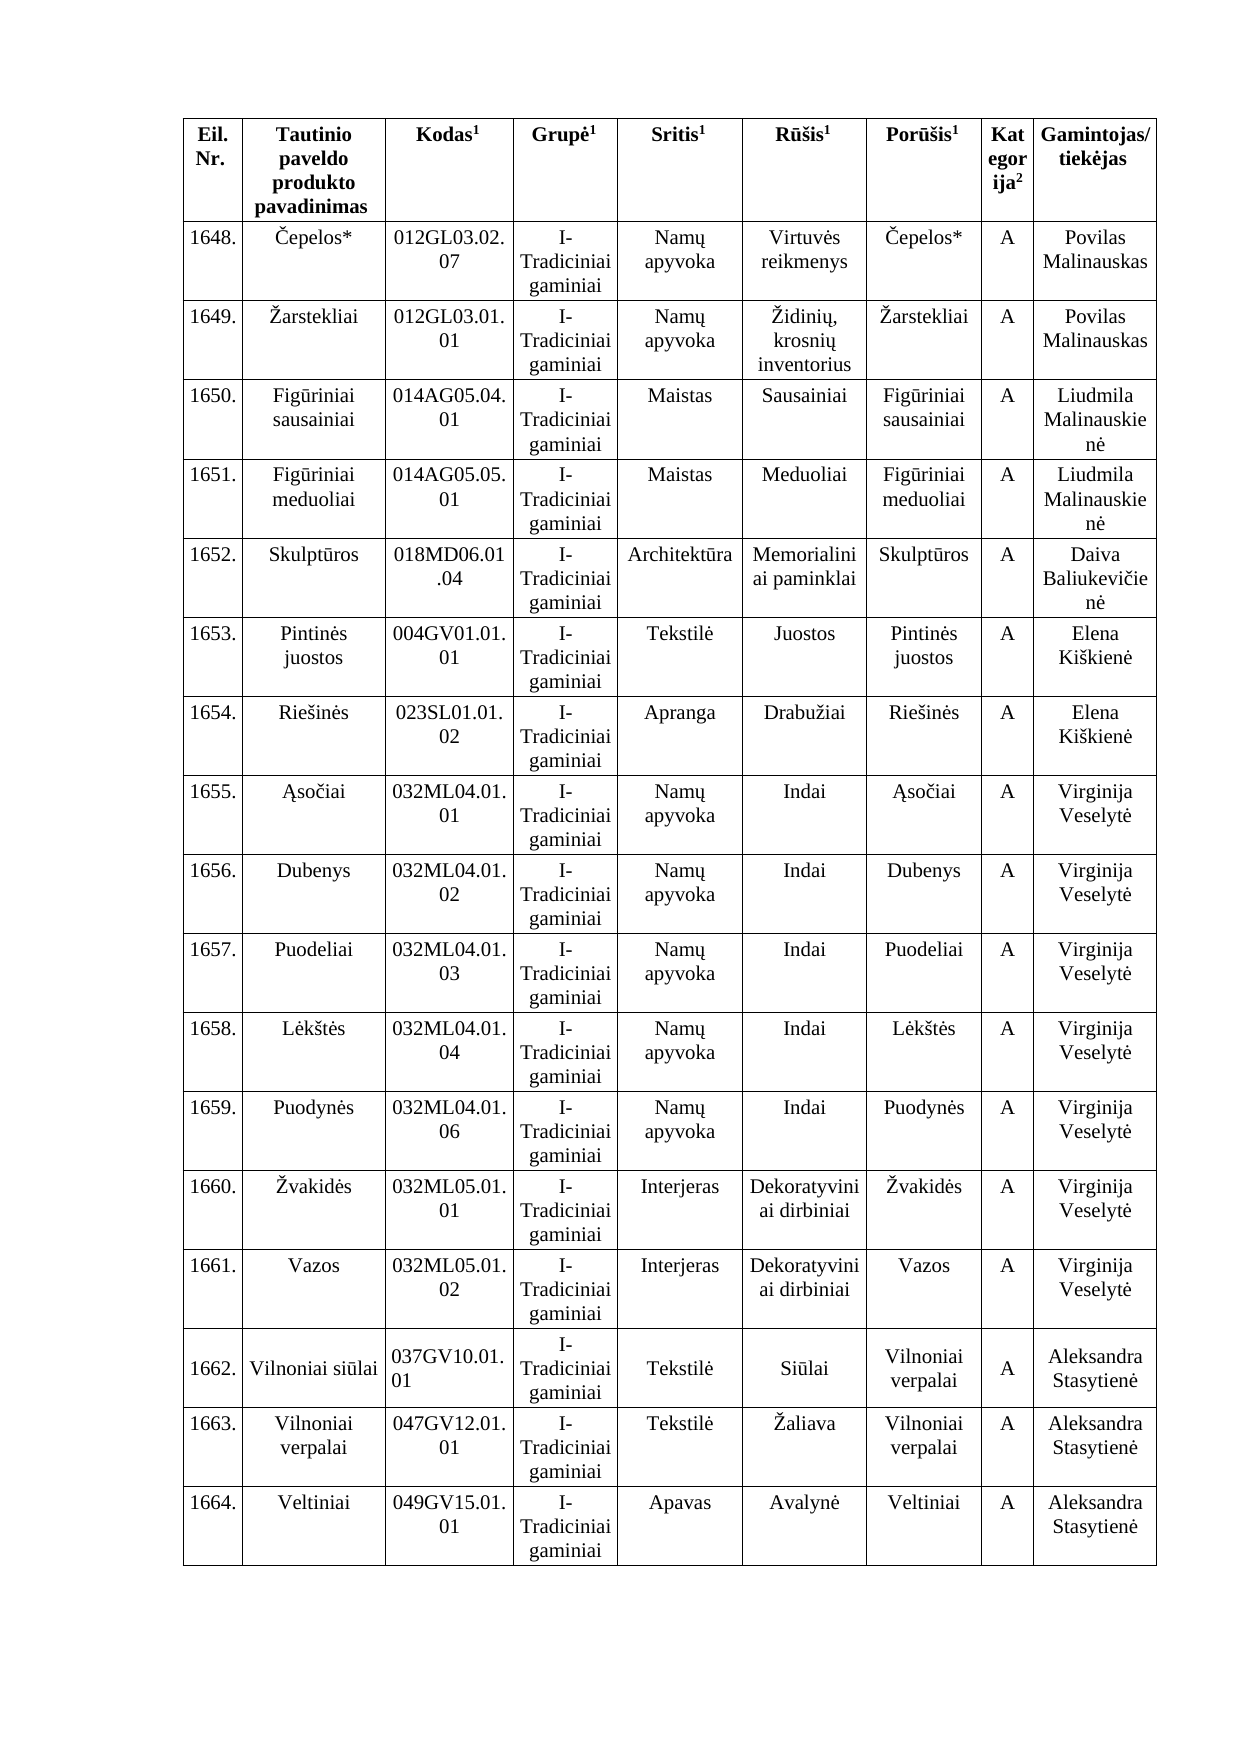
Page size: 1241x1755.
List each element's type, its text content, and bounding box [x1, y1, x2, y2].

table_cell I-Tradiciniai gaminiai [514, 1487, 617, 1565]
table_cell Vilnoniai verpalai [243, 1408, 385, 1486]
table_cell Juostos [743, 618, 866, 696]
table_cell Puodeliai [867, 934, 981, 1012]
table_cell Figūriniai sausainiai [243, 380, 385, 458]
table_cell 032ML04.01.06 [386, 1092, 513, 1170]
table_cell A [982, 1092, 1033, 1170]
table_cell Namų apyvoka [618, 1092, 742, 1170]
table_cell 049GV15.01.01 [386, 1487, 513, 1565]
table_cell A [982, 460, 1033, 537]
table_cell I-Tradiciniai gaminiai [514, 380, 617, 458]
table_cell Virtuvės reikmenys [743, 222, 866, 300]
table_cell A [982, 539, 1033, 617]
table_cell 014AG05.04.01 [386, 380, 513, 458]
table_cell I-Tradiciniai gaminiai [514, 855, 617, 933]
table_cell Meduoliai [743, 460, 866, 537]
table_cell Virginija Veselytė [1034, 934, 1156, 1012]
table_cell Virginija Veselytė [1034, 1171, 1156, 1249]
table_cell Pintinės juostos [243, 618, 385, 696]
table_cell 1657. [184, 934, 242, 1012]
table_cell I-Tradiciniai gaminiai [514, 222, 617, 300]
table_cell A [982, 1013, 1033, 1091]
table_cell A [982, 301, 1033, 379]
table_cell Daiva Baliukevičienė [1034, 539, 1156, 617]
table_cell Veltiniai [243, 1487, 385, 1565]
table_cell 032ML04.01.03 [386, 934, 513, 1012]
table_cell Namų apyvoka [618, 222, 742, 300]
table_cell Namų apyvoka [618, 855, 742, 933]
table_cell Vazos [243, 1250, 385, 1328]
table_cell 032ML04.01.04 [386, 1013, 513, 1091]
table_cell A [982, 380, 1033, 458]
table_cell Žarstekliai [867, 301, 981, 379]
table_cell A [982, 618, 1033, 696]
table_cell Žaliava [743, 1408, 866, 1486]
table_cell 018MD06.01.04 [386, 539, 513, 617]
table_cell Indai [743, 855, 866, 933]
table_cell Pintinės juostos [867, 618, 981, 696]
table_cell Memorialiniai paminklai [743, 539, 866, 617]
table_cell I-Tradiciniai gaminiai [514, 618, 617, 696]
table_cell Lėkštės [867, 1013, 981, 1091]
table_cell I-Tradiciniai gaminiai [514, 1250, 617, 1328]
table_cell A [982, 855, 1033, 933]
table_cell A [982, 1329, 1033, 1407]
table_cell 1661. [184, 1250, 242, 1328]
table_cell Vilnoniai verpalai [867, 1329, 981, 1407]
table_cell 037GV10.01.01 [386, 1329, 513, 1407]
table_cell 1660. [184, 1171, 242, 1249]
table_cell 014AG05.05.01 [386, 460, 513, 537]
table_header Kodas1 [386, 119, 513, 221]
table_header Gamintojas/ tiekėjas [1034, 119, 1156, 221]
table_cell Apavas [618, 1487, 742, 1565]
table_cell Puodynės [243, 1092, 385, 1170]
table_cell Skulptūros [867, 539, 981, 617]
table_cell A [982, 934, 1033, 1012]
table_cell Povilas Malinauskas [1034, 222, 1156, 300]
table_cell Dekoratyviniai dirbiniai [743, 1171, 866, 1249]
table_cell 047GV12.01.01 [386, 1408, 513, 1486]
table_cell Namų apyvoka [618, 301, 742, 379]
table_cell Indai [743, 1092, 866, 1170]
table_cell 1664. [184, 1487, 242, 1565]
table_cell Povilas Malinauskas [1034, 301, 1156, 379]
table_cell Virginija Veselytė [1034, 1013, 1156, 1091]
table_cell Virginija Veselytė [1034, 1250, 1156, 1328]
table_cell Architektūra [618, 539, 742, 617]
table_cell Žarstekliai [243, 301, 385, 379]
table_cell Namų apyvoka [618, 1013, 742, 1091]
table_cell A [982, 1250, 1033, 1328]
table_cell Dekoratyviniai dirbiniai [743, 1250, 866, 1328]
table_cell Indai [743, 934, 866, 1012]
table_header Sritis1 [618, 119, 742, 221]
table_cell 1649. [184, 301, 242, 379]
table_cell Virginija Veselytė [1034, 1092, 1156, 1170]
table_cell Siūlai [743, 1329, 866, 1407]
table_cell Virginija Veselytė [1034, 855, 1156, 933]
table_cell Žvakidės [867, 1171, 981, 1249]
table_cell I-Tradiciniai gaminiai [514, 776, 617, 854]
table_cell Dubenys [243, 855, 385, 933]
table_cell Skulptūros [243, 539, 385, 617]
table_cell Puodynės [867, 1092, 981, 1170]
table_cell Virginija Veselytė [1034, 776, 1156, 854]
table_cell 1655. [184, 776, 242, 854]
table_cell 1663. [184, 1408, 242, 1486]
table_cell Čepelos* [867, 222, 981, 300]
table_cell I-Tradiciniai gaminiai [514, 934, 617, 1012]
table_cell Riešinės [243, 697, 385, 775]
table_cell Tekstilė [618, 1408, 742, 1486]
table_cell 1662. [184, 1329, 242, 1407]
table_cell 1658. [184, 1013, 242, 1091]
table_cell 1659. [184, 1092, 242, 1170]
table_cell Tekstilė [618, 618, 742, 696]
table_cell Elena Kiškienė [1034, 697, 1156, 775]
table_cell Indai [743, 1013, 866, 1091]
table_cell Židinių, krosnių inventorius [743, 301, 866, 379]
table_cell Maistas [618, 380, 742, 458]
table_cell I-Tradiciniai gaminiai [514, 539, 617, 617]
table_cell I-Tradiciniai gaminiai [514, 460, 617, 537]
table_cell 1652. [184, 539, 242, 617]
table_cell 1654. [184, 697, 242, 775]
table_cell Aleksandra Stasytienė [1034, 1408, 1156, 1486]
table_cell Veltiniai [867, 1487, 981, 1565]
table_header Grupė1 [514, 119, 617, 221]
table_cell Maistas [618, 460, 742, 537]
table_cell Drabužiai [743, 697, 866, 775]
table_cell I-Tradiciniai gaminiai [514, 1329, 617, 1407]
table_cell Namų apyvoka [618, 934, 742, 1012]
table_cell 1651. [184, 460, 242, 537]
table_cell 1650. [184, 380, 242, 458]
table_cell Figūriniai meduoliai [243, 460, 385, 537]
table_cell Ąsočiai [867, 776, 981, 854]
table_cell Liudmila Malinauskienė [1034, 380, 1156, 458]
table_cell Lėkštės [243, 1013, 385, 1091]
table_cell Indai [743, 776, 866, 854]
table_cell Tekstilė [618, 1329, 742, 1407]
table_header Tautinio paveldo produkto pavadinimas [243, 119, 385, 221]
table_cell Čepelos* [243, 222, 385, 300]
table_cell I-Tradiciniai gaminiai [514, 1092, 617, 1170]
table_cell A [982, 697, 1033, 775]
table_cell Interjeras [618, 1171, 742, 1249]
table_cell I-Tradiciniai gaminiai [514, 1013, 617, 1091]
table_cell I-Tradiciniai gaminiai [514, 301, 617, 379]
table_cell A [982, 1487, 1033, 1565]
table_cell Apranga [618, 697, 742, 775]
table_cell 004GV01.01.01 [386, 618, 513, 696]
table_cell Vilnoniai verpalai [867, 1408, 981, 1486]
table_cell 032ML04.01.02 [386, 855, 513, 933]
table_cell I-Tradiciniai gaminiai [514, 697, 617, 775]
table_cell I-Tradiciniai gaminiai [514, 1408, 617, 1486]
table_header Rūšis1 [743, 119, 866, 221]
table_cell 032ML04.01.01 [386, 776, 513, 854]
table_header Porūšis1 [867, 119, 981, 221]
table_cell I-Tradiciniai gaminiai [514, 1171, 617, 1249]
table_header Eil. Nr. [184, 119, 242, 221]
table_cell Aleksandra Stasytienė [1034, 1487, 1156, 1565]
table_cell Žvakidės [243, 1171, 385, 1249]
table_cell Vilnoniai siūlai [243, 1329, 385, 1407]
table_cell Liudmila Malinauskienė [1034, 460, 1156, 537]
table_cell Vazos [867, 1250, 981, 1328]
table_cell Riešinės [867, 697, 981, 775]
table_cell Interjeras [618, 1250, 742, 1328]
table_cell Aleksandra Stasytienė [1034, 1329, 1156, 1407]
table_cell A [982, 1408, 1033, 1486]
table_cell A [982, 222, 1033, 300]
table_cell 012GL03.01.01 [386, 301, 513, 379]
table_cell 1653. [184, 618, 242, 696]
table_cell 1656. [184, 855, 242, 933]
table_cell 032ML05.01.02 [386, 1250, 513, 1328]
table_cell Avalynė [743, 1487, 866, 1565]
table_cell Figūriniai sausainiai [867, 380, 981, 458]
table_cell Sausainiai [743, 380, 866, 458]
table_cell Namų apyvoka [618, 776, 742, 854]
table_cell Elena Kiškienė [1034, 618, 1156, 696]
table_cell Ąsočiai [243, 776, 385, 854]
table_cell Figūriniai meduoliai [867, 460, 981, 537]
table_cell A [982, 776, 1033, 854]
table_cell 1648. [184, 222, 242, 300]
table_cell Dubenys [867, 855, 981, 933]
table_header Kategorija2 [982, 119, 1033, 221]
table_cell A [982, 1171, 1033, 1249]
table_cell 012GL03.02.07 [386, 222, 513, 300]
table_cell 032ML05.01.01 [386, 1171, 513, 1249]
table_cell 023SL01.01.02 [386, 697, 513, 775]
table_cell Puodeliai [243, 934, 385, 1012]
